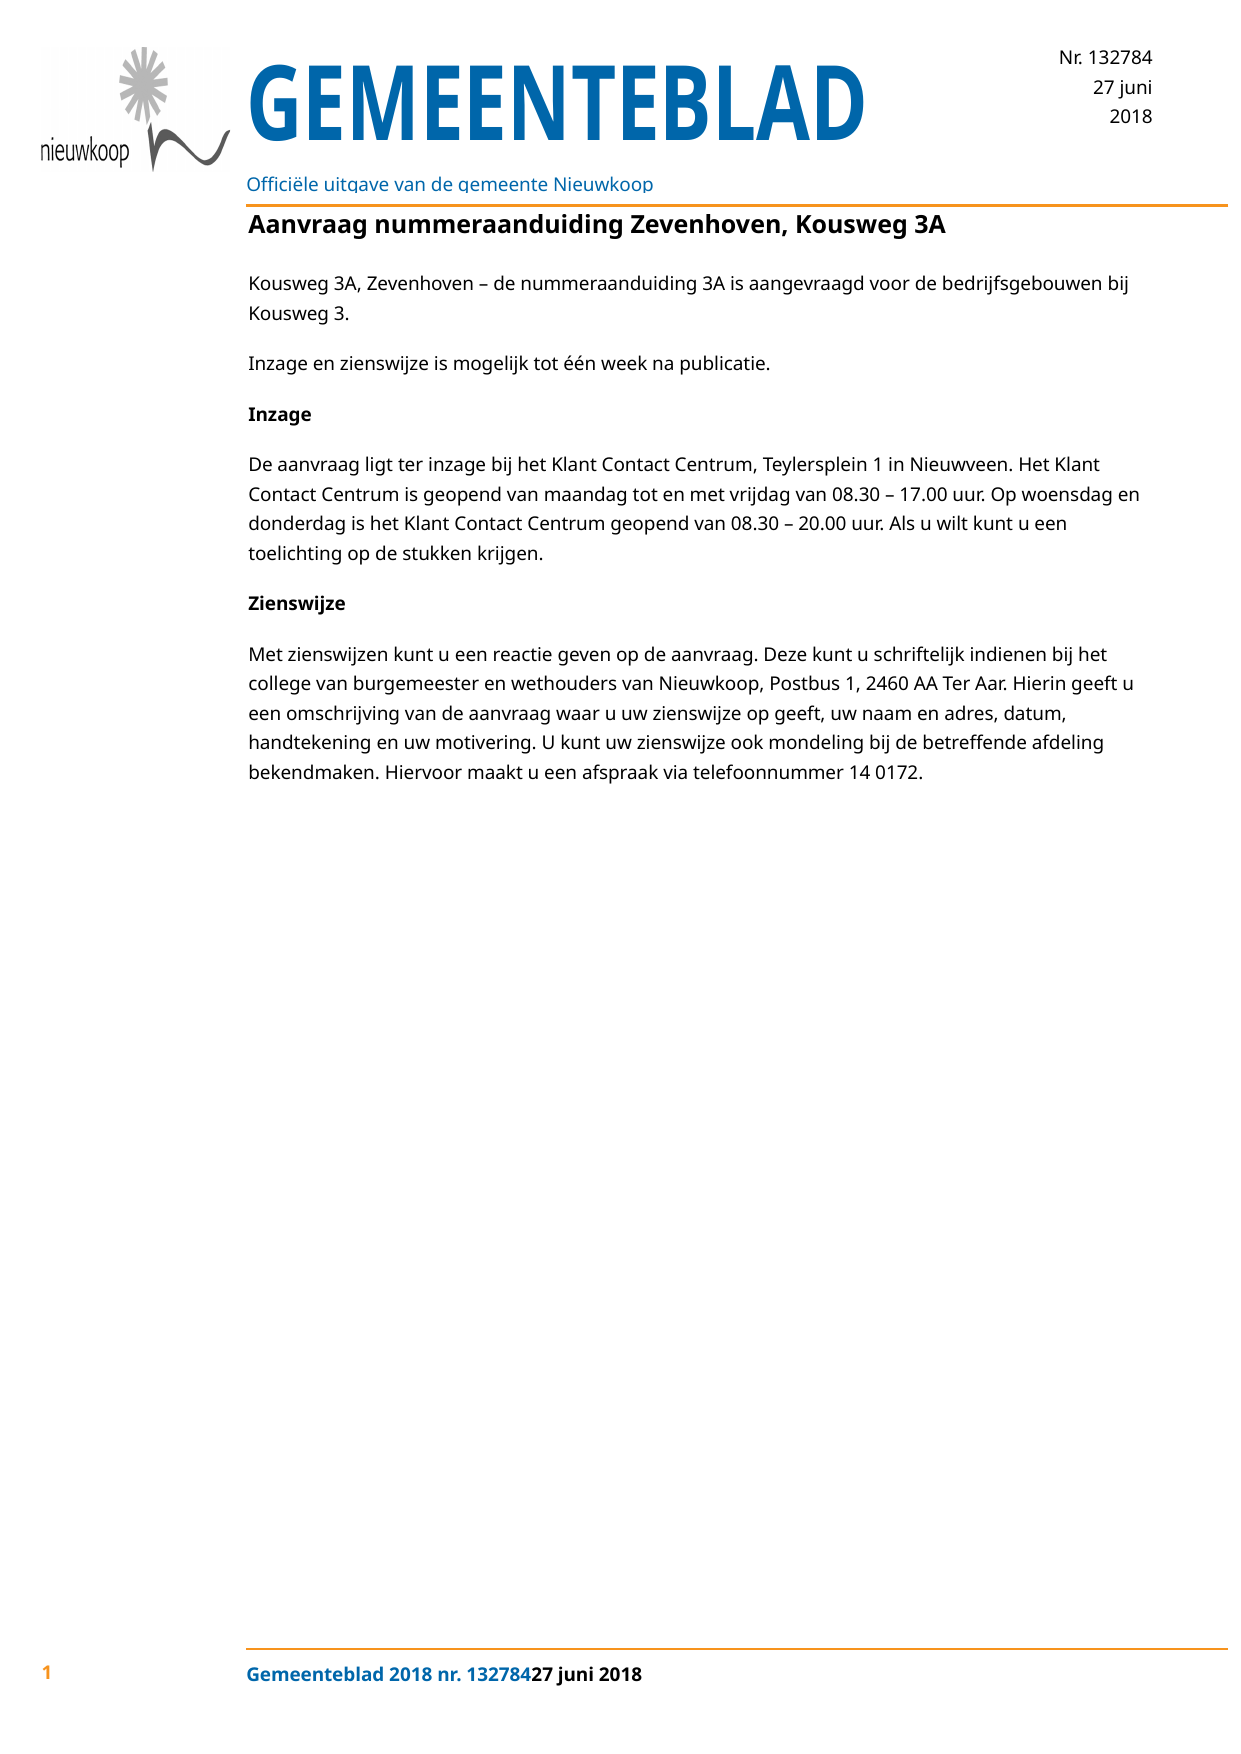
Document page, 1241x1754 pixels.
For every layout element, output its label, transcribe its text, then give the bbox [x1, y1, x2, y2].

text Met zienswijzen kunt u een reactie geven op de aanvraag. Deze kunt u schriftelijk indienen bij het college van burgemeester en wethouders van Nieuwkoop, Postbus 1, 2460 AA Ter Aar. Hierin geeft u een omschrijving van de aanvraag waar u uw zienswijze op geeft, uw naam en adres, datum, handtekening en uw motivering. U kunt uw zienswijze ook mondeling bij de betreffende afdeling bekendmaken. Hiervoor maakt u een afspraak via telefoonnummer 14 0172. [248, 641, 1152, 785]
text Zienswijze [248, 590, 1152, 616]
text De aanvraag ligt ter inzage bij het Klant Contact Centrum, Teylersplein 1 in Nieuwveen. Het Klant Contact Centrum is geopend van maandag tot en met vrijdag van 08.30 – 17.00 uur. Op woensdag en donderdag is het Klant Contact Centrum geopend van 08.30 – 20.00 uur. Als u wilt kunt u een toelichting op de stukken krijgen. [248, 451, 1152, 566]
text Kousweg 3A, Zevenhoven – de nummeraanduiding 3A is aangevraagd voor de bedrijfsgebouwen bij Kousweg 3. [248, 270, 1152, 326]
text Aanvraag nummeraanduiding Zevenhoven, Kousweg 3A [248, 207, 1152, 241]
text Inzage en zienswijze is mogelijk tot één week na publicatie. [248, 350, 1152, 376]
text Inzage [248, 401, 1152, 426]
picture [41, 47, 231, 172]
